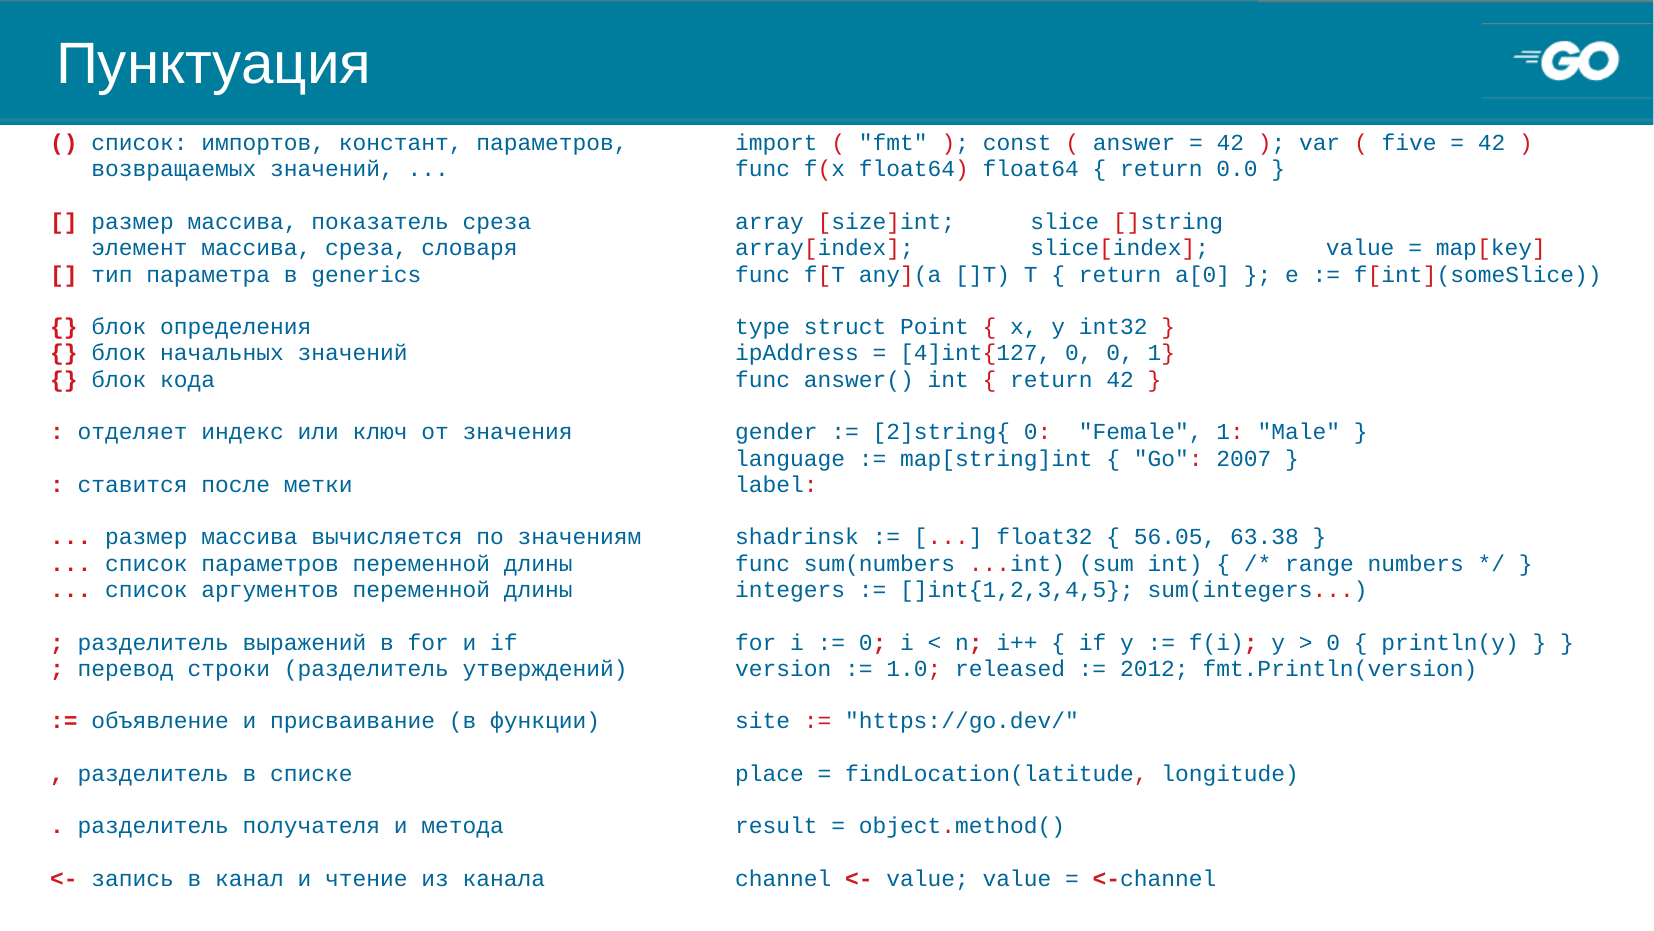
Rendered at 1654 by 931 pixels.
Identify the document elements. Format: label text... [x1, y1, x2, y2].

text_box Пунктуация [41, 23, 1495, 104]
picture [1542, 41, 1619, 81]
text_box import ( "fmt" ); const ( answer = 42 ); var ( five = 42 ) func f(x float64) float64 { return 0.0 } array [size]int; slice []string array[index]; slice[index]; value = map[key] func f[T any](a []T) T { return a[0] }; e := f[int](someSlice)) type struct Point { x, y int32 } ipAddress = [4]int{127, 0, 0, 1} func answer() int { return 42 } gender := [2]string{ 0: "Female", 1: "Male" } language := map[string]int { "Go": 2007 } label: shadrinsk := [...] float32 { 56.05, 63.38 } func sum(numbers ...int) (sum int) { /* range numbers */ } integers := []int{1,2,3,4,5}; sum(integers...) for i := 0; i < n; i++ { if y := f(i); y > 0 { println(y) } } version := 1.0; released := 2012; fmt.Println(version) site := "https://go.dev/" place = findLocation(latitude, longitude) result = object.method() channel <- value; value = <-channel [720, 124, 1630, 902]
text_box () список: импортов, констант, параметров, возвращаемых значений, ... [] размер массива, показатель среза элемент массива, среза, словаря [] тип параметра в generics {} блок определения {} блок начальных значений {} блок кода : отделяет индекс или ключ от значения : ставится после метки ... размер массива вычисляется по значениям ... список параметров переменной длины ... список аргументов переменной длины ; разделитель выражений в for и if ; перевод строки (разделитель утверждений) := объявление и присваивание (в функции) , разделитель в списке . разделитель получателя и метода <- запись в канал и чтение из канала [35, 124, 721, 928]
